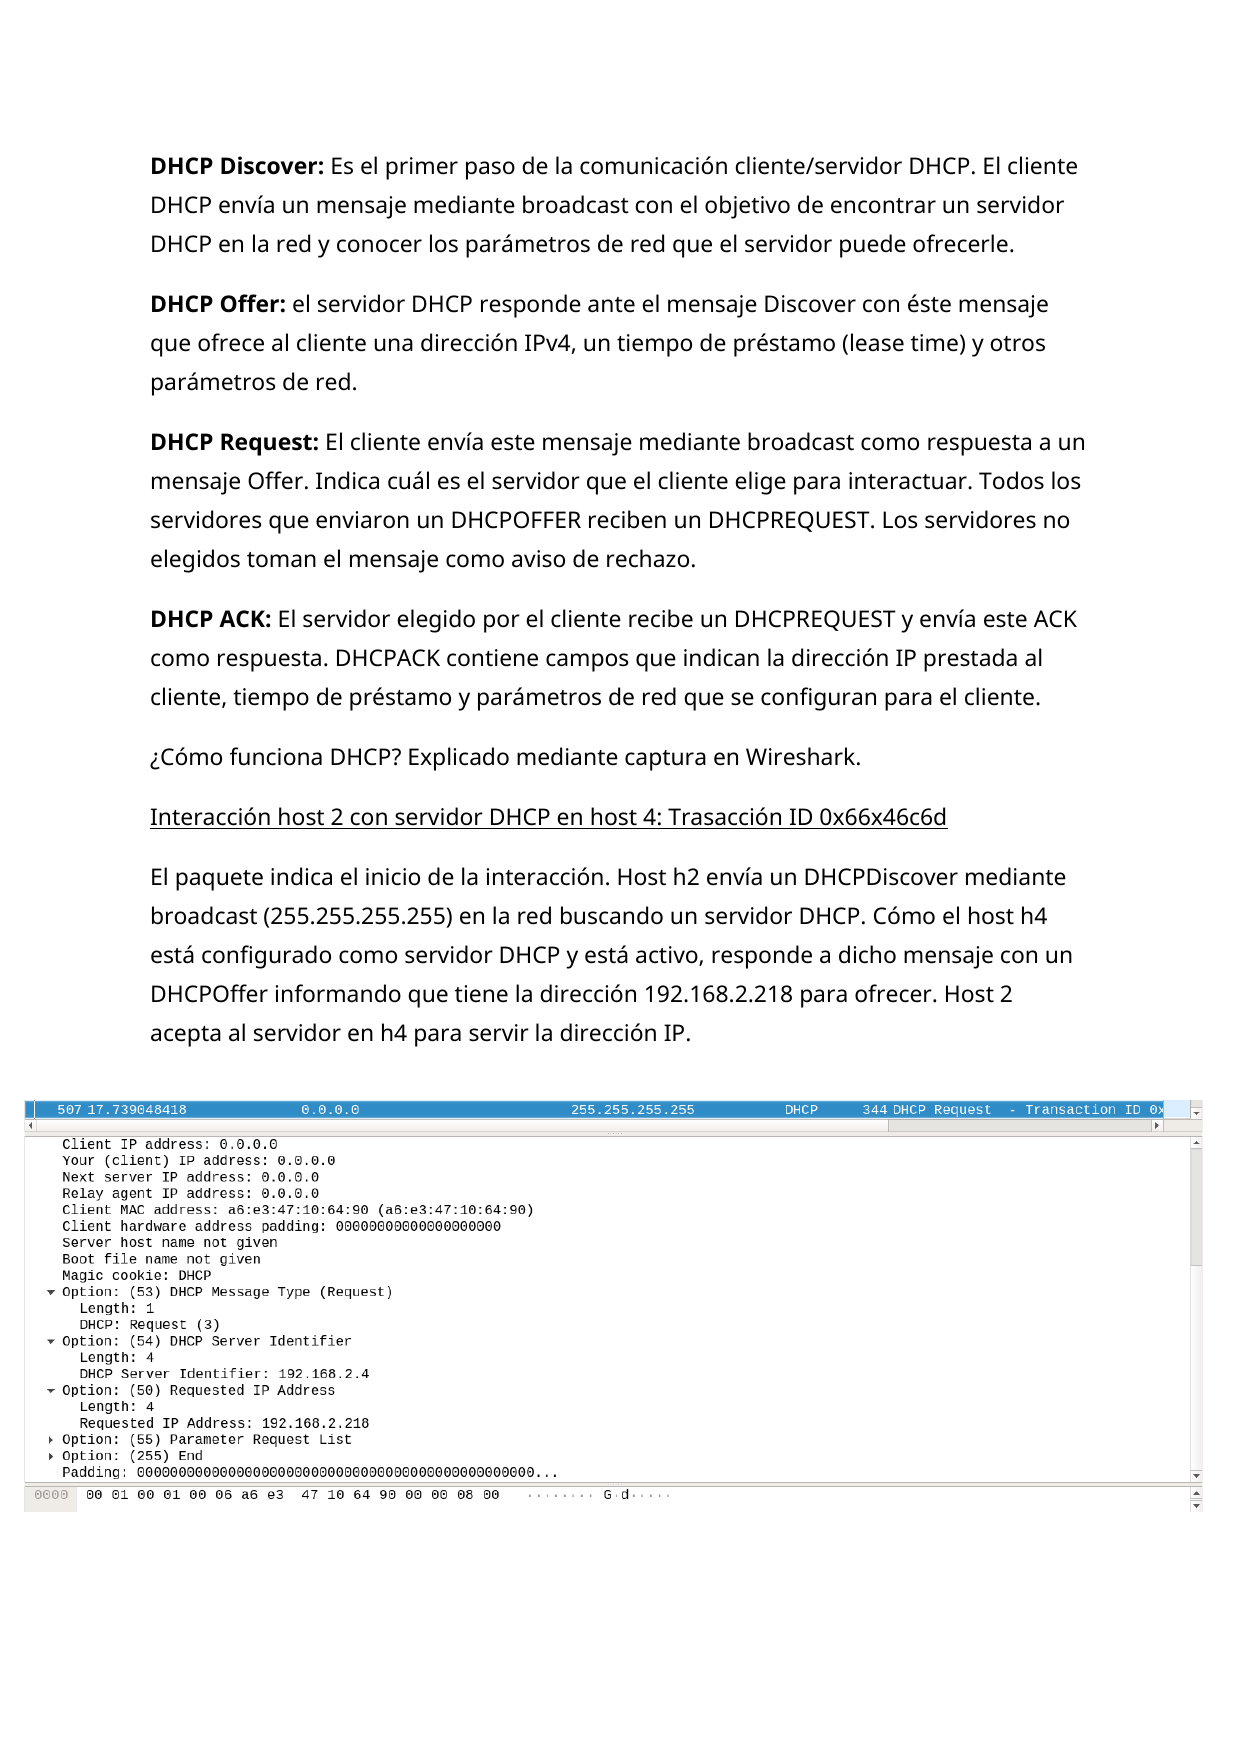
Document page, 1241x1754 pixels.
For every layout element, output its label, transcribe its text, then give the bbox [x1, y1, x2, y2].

text DHCP Request: El cliente envía este mensaje mediante broadcast como respuesta a un mensaje Offer. Indica cuál es el servidor que el cliente elige para interactuar. Todos los servidores que enviaron un DHCPOFFER reciben un DHCPREQUEST. Los servidores no elegidos toman el mensaje como aviso de rechazo. [150, 426, 1090, 574]
text DHCP Discover: Es el primer paso de la comunicación cliente/servidor DHCP. El cliente DHCP envía un mensaje mediante broadcast con el objetivo de encontrar un servidor DHCP en la red y conocer los parámetros de red que el servidor puede ofrecerle. [150, 150, 1090, 259]
text Interacción host 2 con servidor DHCP en host 4: Trasacción ID 0x66x46c6d [150, 801, 1090, 832]
text El paquete indica el inicio de la interacción. Host h2 envía un DHCPDiscover mediante broadcast (255.255.255.255) en la red buscando un servidor DHCP. Cómo el host h4 está configurado como servidor DHCP y está activo, responde a dicho mensaje con un DHCPOffer informando que tiene la dirección 192.168.2.218 para ofrecer. Host 2 acepta al servidor en h4 para servir la dirección IP. [150, 861, 1090, 1048]
text DHCP Offer: el servidor DHCP responde ante el mensaje Discover con éste mensaje que ofrece al cliente una dirección IPv4, un tiempo de préstamo (lease time) y otros parámetros de red. [150, 288, 1090, 397]
text DHCP ACK: El servidor elegido por el cliente recibe un DHCPREQUEST y envía este ACK como respuesta. DHCPACK contiene campos que indican la dirección IP prestada al cliente, tiempo de préstamo y parámetros de red que se configuran para el cliente. [150, 603, 1090, 712]
picture [24, 1100, 1203, 1512]
text ¿Cómo funciona DHCP? Explicado mediante captura en Wireshark. [150, 741, 1090, 772]
